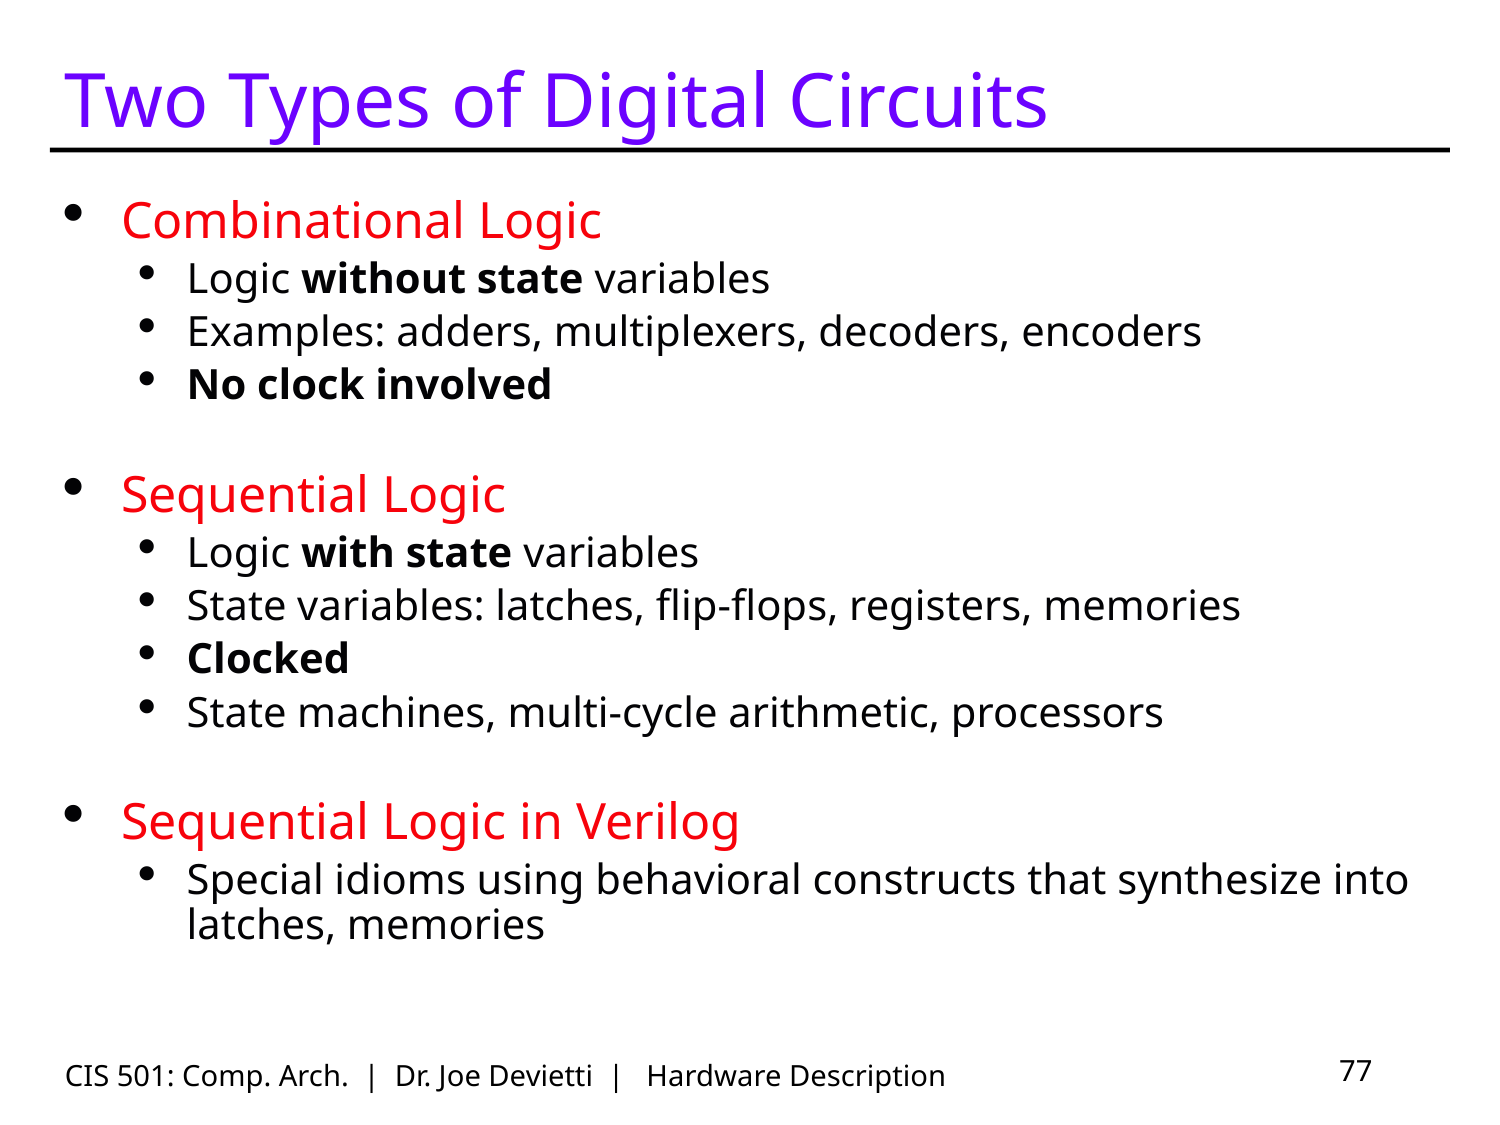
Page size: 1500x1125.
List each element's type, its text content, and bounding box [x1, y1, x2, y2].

text_box [1074, 1049, 1388, 1100]
text_box Combinational Logic Logic without state variables Examples: adders, multiplexers, decoders, encoders No clock involved Sequential Logic Logic with state variables State variables: latches, flip-flops, registers, memories Clocked State machines, multi-cycle arithmetic, processors Sequential Logic in Verilog Special idioms using behavioral constructs that synthesize into latches, memories [49, 187, 1450, 1025]
text_box CIS 501: Comp. Arch. | Dr. Joe Devietti | Hardware Description [49, 1049, 988, 1100]
text_box Two Types of Digital Circuits [49, 37, 1375, 150]
